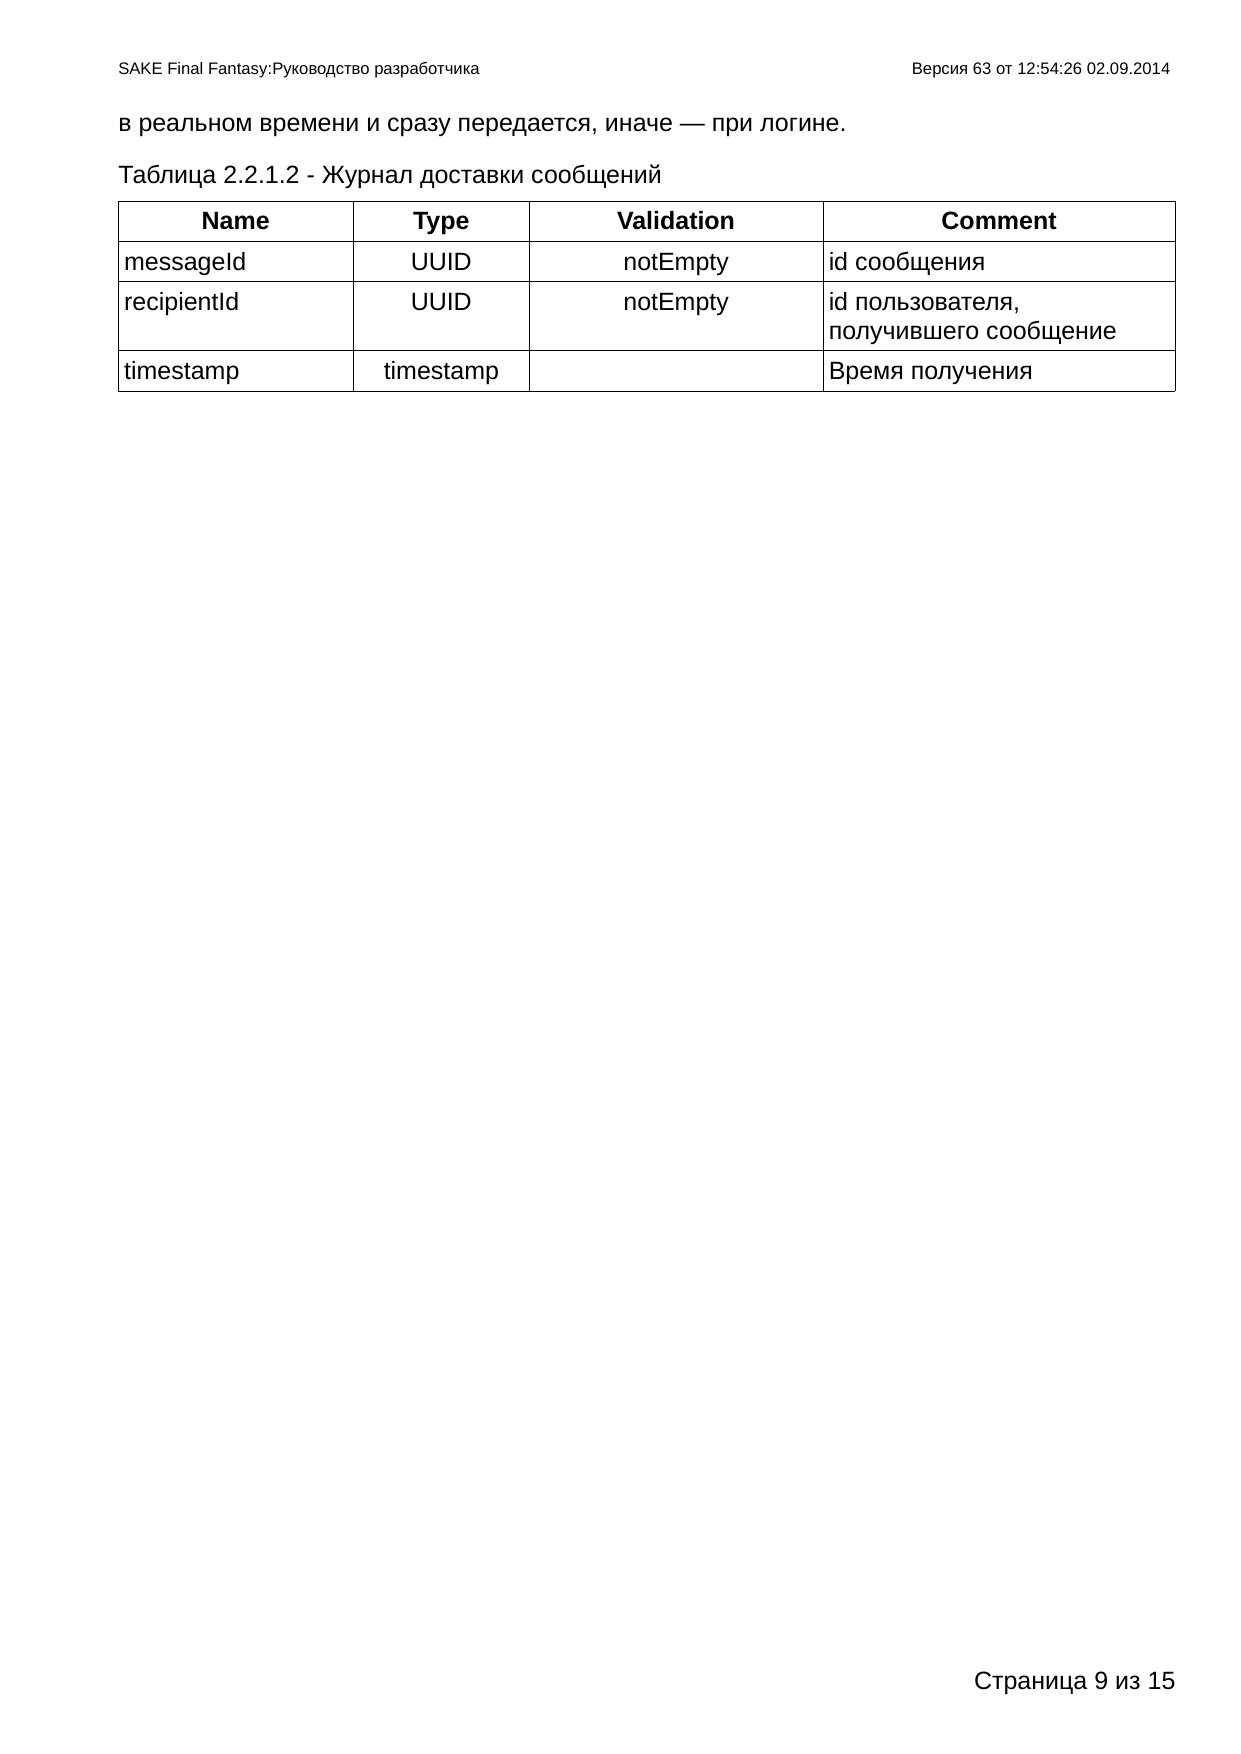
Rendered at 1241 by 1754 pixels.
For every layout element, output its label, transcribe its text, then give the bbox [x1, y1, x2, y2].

table_header Type [354, 202, 529, 241]
table_cell timestamp [354, 351, 529, 391]
table_header Comment [824, 202, 1175, 241]
table_header Validation [530, 202, 823, 241]
table_cell id пользователя, получившего сообщение [824, 282, 1175, 350]
table_cell timestamp [119, 351, 353, 391]
table_cell Время получения [824, 351, 1175, 391]
table_cell notEmpty [530, 282, 823, 350]
table_header Name [119, 202, 353, 241]
text Таблица 2.2.1.2 - Журнал доставки сообщений [118, 160, 1175, 189]
text в реальном времени и сразу передается, иначе — при логине. [118, 108, 1175, 136]
table_cell messageId [119, 242, 353, 281]
table_cell notEmpty [530, 242, 823, 281]
table_cell [530, 351, 823, 391]
table_cell UUID [354, 282, 529, 350]
table_cell UUID [354, 242, 529, 281]
table_cell id сообщения [824, 242, 1175, 281]
table_cell recipientId [119, 282, 353, 350]
